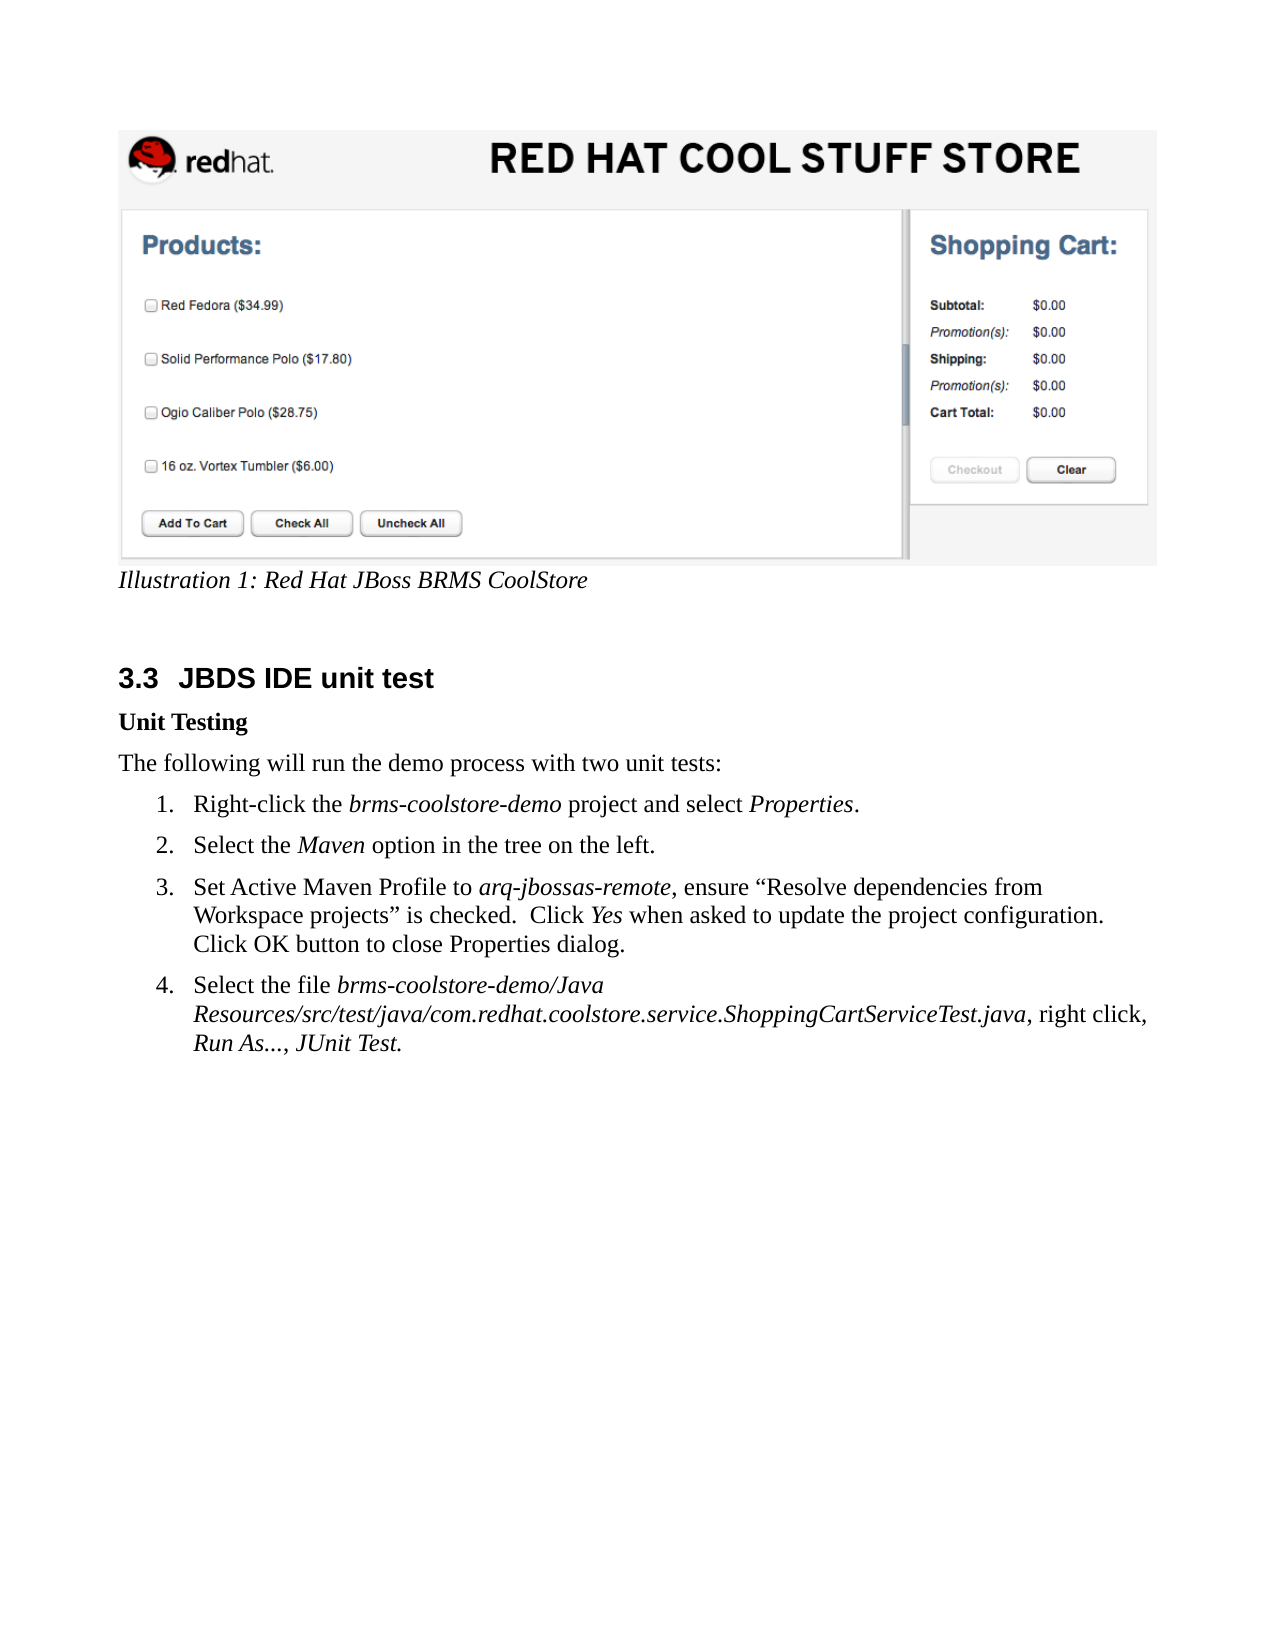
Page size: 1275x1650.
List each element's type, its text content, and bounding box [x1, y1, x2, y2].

text Unit Testing [118, 707, 1157, 735]
list Right-click the brms-coolstore-demo project and select Properties. [156, 789, 1157, 818]
picture [118, 130, 1158, 566]
text The following will run the demo process with two unit tests: [118, 748, 1157, 777]
list Select the Maven option in the tree on the left. [156, 830, 1157, 859]
list Illustration 1: Red Hat JBoss BRMS CoolStore [118, 566, 1157, 594]
list Select the file brms-coolstore-demo/Java Resources/src/test/java/com.redhat.coolstore.service.ShoppingCartServiceTest.java, right click, Run As..., JUnit Test. [156, 970, 1157, 1057]
list Set Active Maven Profile to arq-jbossas-remote, ensure “Resolve dependencies from Workspace projects” is checked. Click Yes when asked to update the project configuration. Click OK button to close Properties dialog. [156, 872, 1157, 958]
subtitle JBDS IDE unit test [118, 661, 1157, 694]
